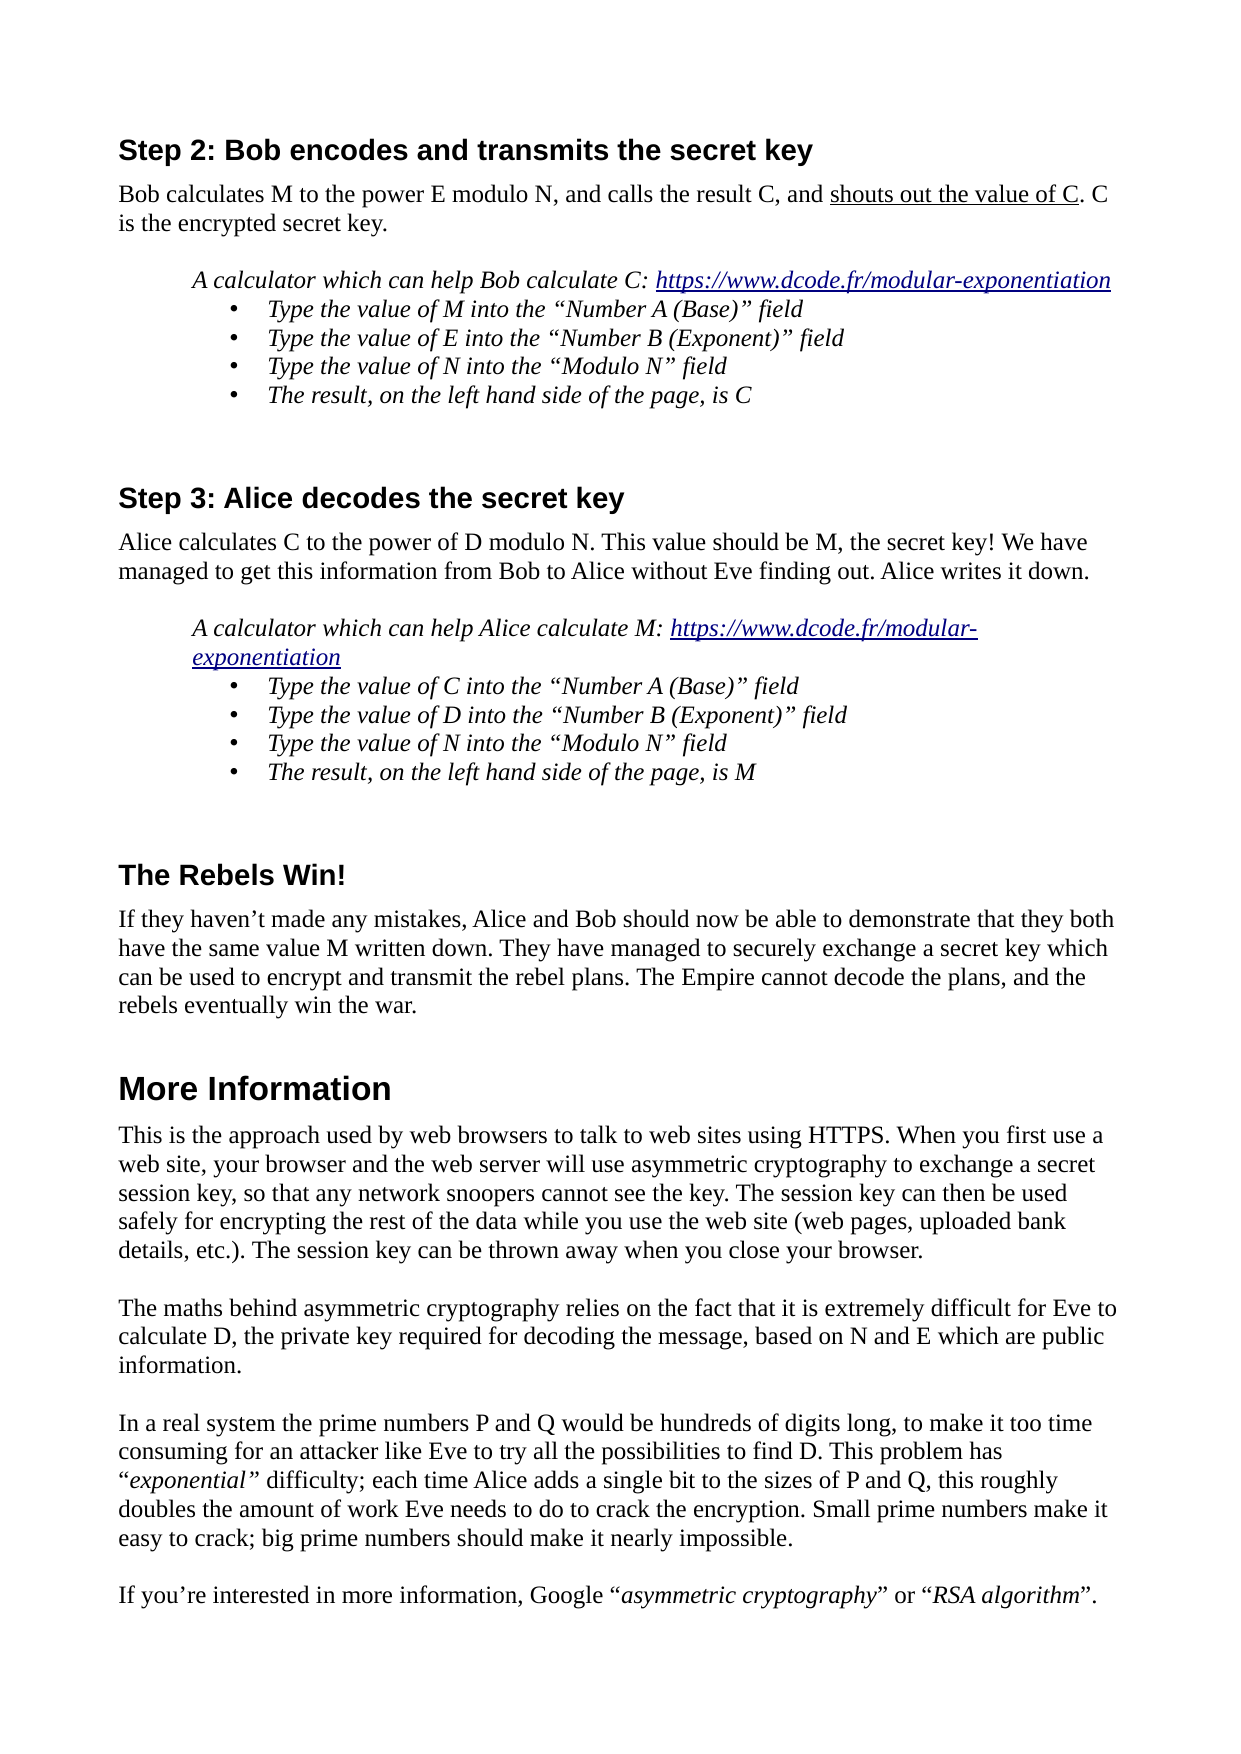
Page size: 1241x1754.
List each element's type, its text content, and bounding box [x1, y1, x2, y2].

list Type the value of C into the “Number A (Base)” field [229, 671, 1122, 700]
subtitle More Information [118, 1069, 1122, 1108]
text The maths behind asymmetric cryptography relies on the fact that it is extremely difficult for Eve to calculate D, the private key required for decoding the message, based on N and E which are public information. [118, 1293, 1122, 1379]
list The result, on the left hand side of the page, is M [229, 757, 1122, 786]
text A calculator which can help Bob calculate C: https://www.dcode.fr/modular-exponentiation [192, 265, 1122, 294]
text If you’re interested in more information, Google “asymmetric cryptography” or “RSA algorithm”. [118, 1580, 1122, 1609]
subtitle The Rebels Win! [118, 858, 1122, 892]
list Type the value of E into the “Number B (Exponent)” field [229, 323, 1122, 351]
text Bob calculates M to the power E modulo N, and calls the result C, and shouts out the value of C. C is the encrypted secret key. [118, 179, 1122, 236]
subtitle Step 2: Bob encodes and transmits the secret key [118, 133, 1122, 166]
list Type the value of N into the “Modulo N” field [229, 728, 1122, 757]
list Type the value of N into the “Modulo N” field [229, 351, 1122, 380]
list The result, on the left hand side of the page, is C [229, 380, 1122, 409]
text In a real system the prime numbers P and Q would be hundreds of digits long, to make it too time consuming for an attacker like Eve to try all the possibilities to find D. This problem has “exponential” difficulty; each time Alice adds a single bit to the sizes of P and Q, this roughly doubles the amount of work Eve needs to do to crack the encryption. Small prime numbers make it easy to crack; big prime numbers should make it nearly impossible. [118, 1408, 1122, 1551]
text This is the approach used by web browsers to talk to web sites using HTTPS. When you first use a web site, your browser and the web server will use asymmetric cryptography to exchange a secret session key, so that any network snoopers cannot see the key. The session key can then be used safely for encrypting the rest of the data while you use the web site (web pages, uploaded bank details, etc.). The session key can be thrown away when you close your browser. [118, 1120, 1122, 1264]
text Alice calculates C to the power of D modulo N. This value should be M, the secret key! We have managed to get this information from Bob to Alice without Eve finding out. Alice writes it down. [118, 527, 1122, 585]
subtitle Step 3: Alice decodes the secret key [118, 481, 1122, 515]
list Type the value of M into the “Number A (Base)” field [229, 294, 1122, 323]
text If they haven’t made any mistakes, Alice and Bob should now be able to demonstrate that they both have the same value M written down. They have managed to securely exchange a secret key which can be used to encrypt and transmit the rebel plans. The Empire cannot decode the plans, and the rebels eventually win the war. [118, 904, 1122, 1019]
text A calculator which can help Alice calculate M: https://www.dcode.fr/modular-exponentiation [192, 613, 1122, 671]
list Type the value of D into the “Number B (Exponent)” field [229, 700, 1122, 728]
